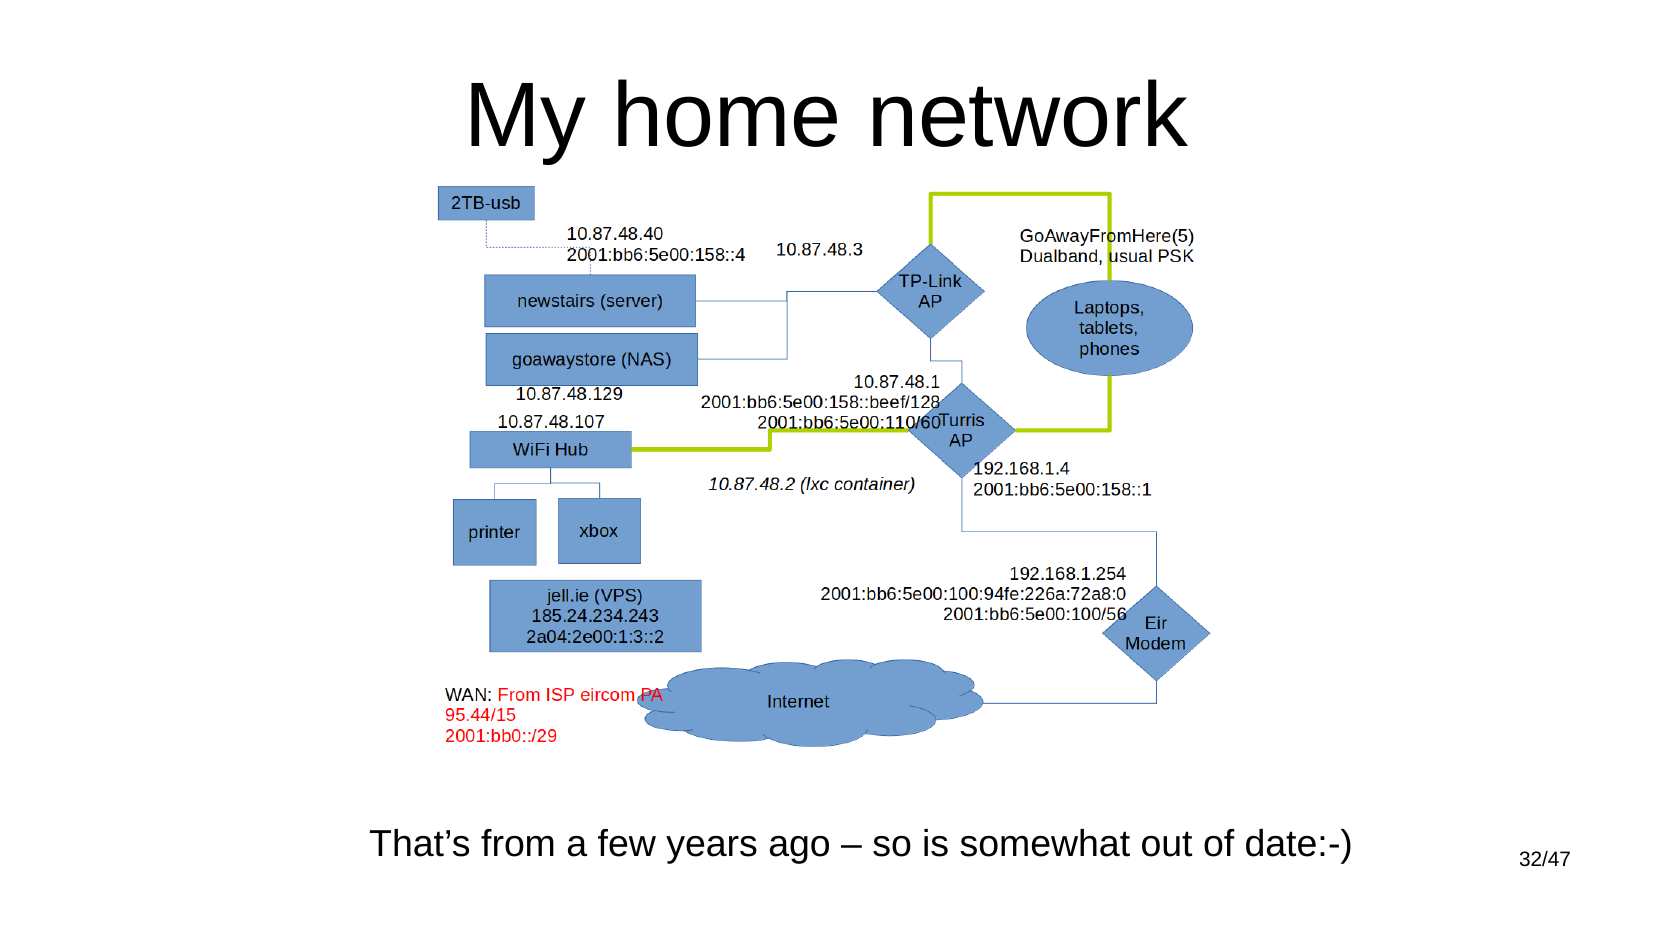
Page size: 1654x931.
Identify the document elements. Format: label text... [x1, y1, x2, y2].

title My home network [82, 37, 1571, 193]
picture [425, 165, 1218, 756]
text_box That’s from a few years ago – so is somewhat out of date:-) [354, 814, 1369, 872]
